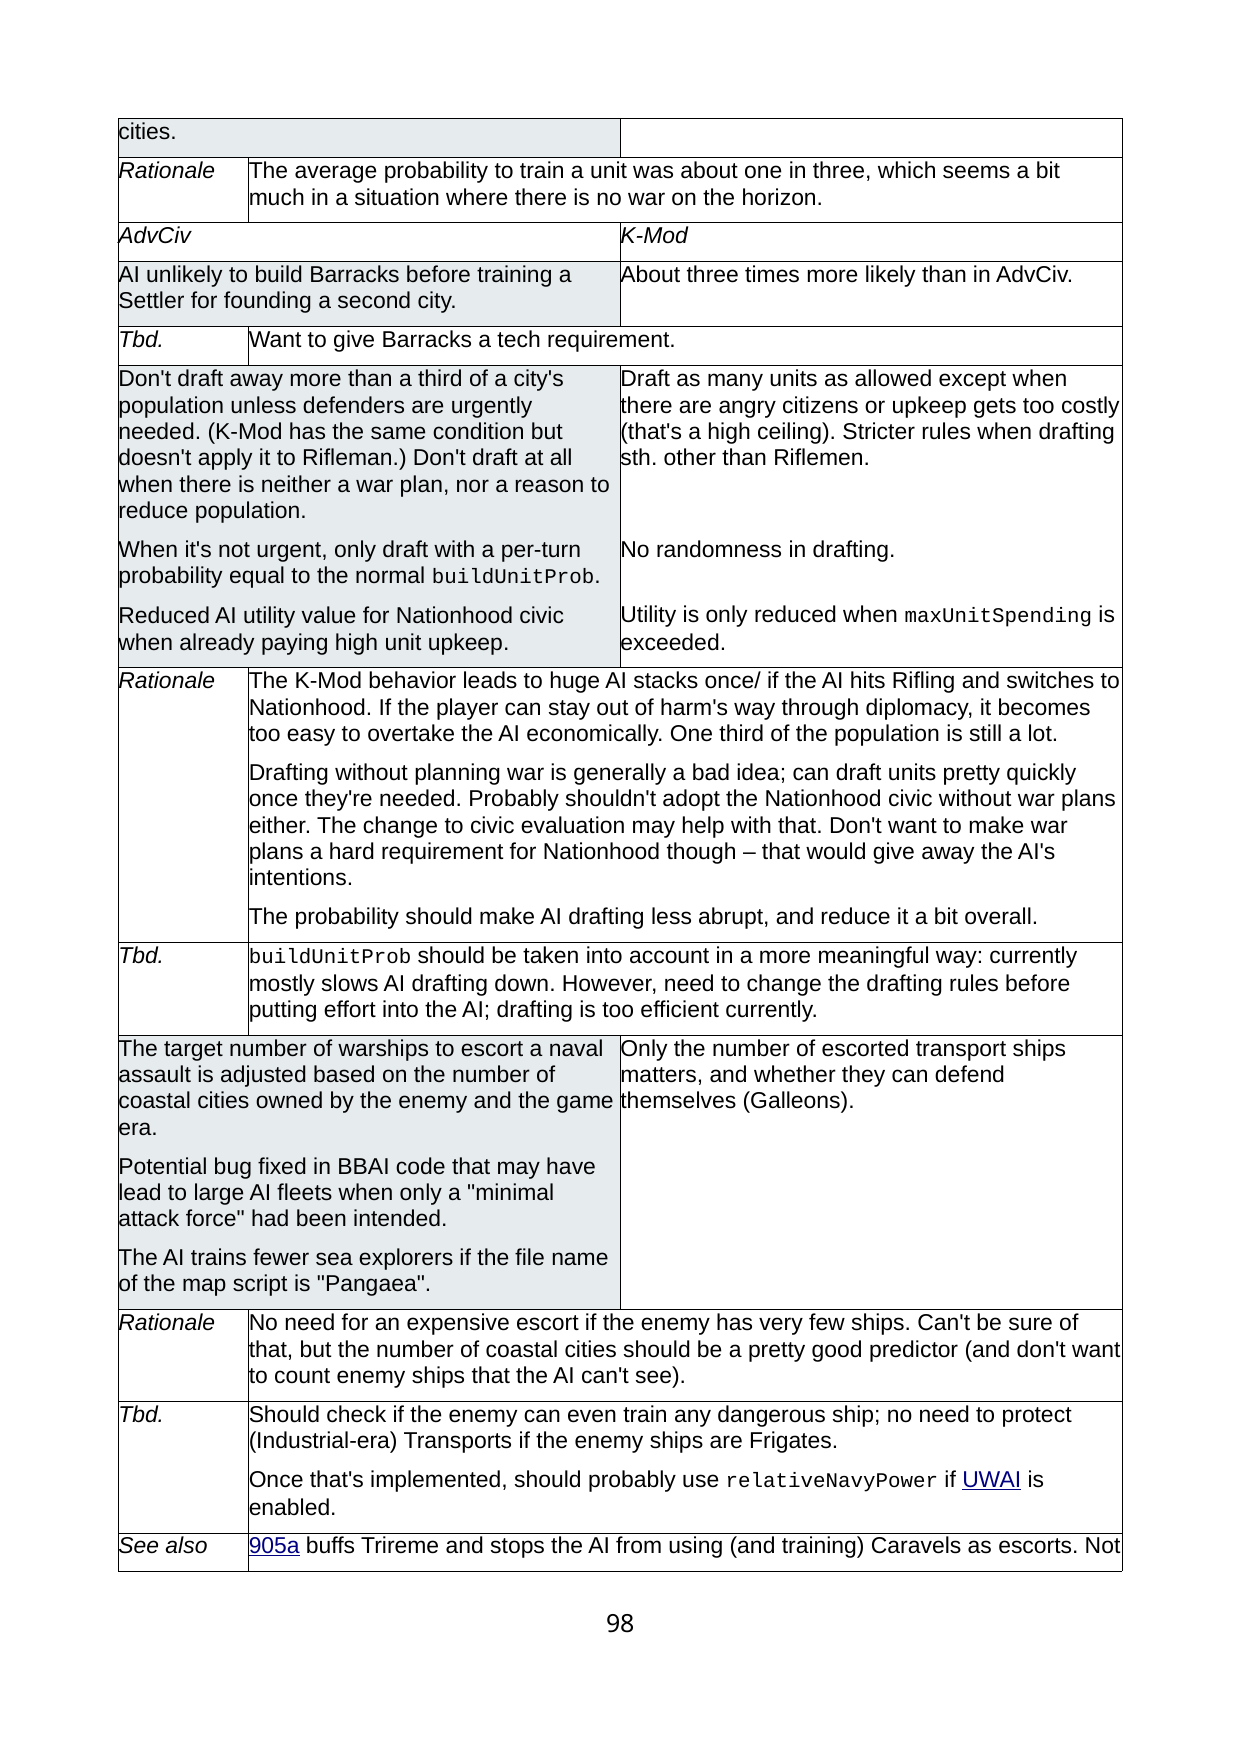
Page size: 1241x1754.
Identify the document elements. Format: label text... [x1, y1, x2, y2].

table_cell cities. [119, 119, 620, 157]
table_cell Tbd. [119, 327, 248, 365]
table_cell buildUnitProb should be taken into account in a more meaningful way: currently mostly slows AI drafting down. However, need to change the drafting rules before putting effort into the AI; drafting is too efficient currently. [249, 943, 1122, 1035]
table_cell Draft as many units as allowed except when there are angry citizens or upkeep gets too costly (that's a high ceiling). Stricter rules when drafting sth. other than Riflemen. No randomness in drafting. Utility is only reduced when maxUnitSpending is exceeded. [621, 366, 1122, 667]
table_cell K-Mod [621, 223, 1122, 261]
table_cell About three times more likely than in AdvCiv. [621, 262, 1122, 326]
table_cell Want to give Barracks a tech requirement. [249, 327, 1122, 365]
table_cell Tbd. [119, 1402, 248, 1532]
table_cell No need for an expensive escort if the enemy has very few ships. Can't be sure of that, but the number of coastal cities should be a pretty good predictor (and don't want to count enemy ships that the AI can't see). [249, 1310, 1122, 1401]
table_cell 905a buffs Trireme and stops the AI from using (and training) Caravels as escorts. Not [249, 1534, 1122, 1571]
table_cell The average probability to train a unit was about one in three, which seems a bit much in a situation where there is no war on the horizon. [249, 158, 1122, 222]
table_cell AI unlikely to build Barracks before training a Settler for founding a second city. [119, 262, 620, 326]
table_cell Tbd. [119, 943, 248, 1035]
table_cell The K-Mod behavior leads to huge AI stacks once/ if the AI hits Rifling and switches to Nationhood. If the player can stay out of harm's way through diplomacy, it becomes too easy to overtake the AI economically. One third of the population is still a lot. Drafting without planning war is generally a bad idea; can draft units pretty quickly once they're needed. Probably shouldn't adopt the Nationhood civic without war plans either. The change to civic evaluation may help with that. Don't want to make war plans a hard requirement for Nationhood though – that would give away the AI's intentions. The probability should make AI drafting less abrupt, and reduce it a bit overall. [249, 668, 1122, 942]
table_cell See also [119, 1534, 248, 1571]
table_cell The target number of warships to escort a naval assault is adjusted based on the number of coastal cities owned by the enemy and the game era. Potential bug fixed in BBAI code that may have lead to large AI fleets when only a "minimal attack force" had been intended. The AI trains fewer sea explorers if the file name of the map script is "Pangaea". [119, 1036, 620, 1309]
table_cell Rationale [119, 1310, 248, 1401]
table_cell Only the number of escorted transport ships matters, and whether they can defend themselves (Galleons). [621, 1036, 1122, 1309]
table_cell [621, 119, 1122, 157]
table_cell AdvCiv [119, 223, 620, 261]
table_cell Don't draft away more than a third of a city's population unless defenders are urgently needed. (K-Mod has the same condition but doesn't apply it to Rifleman.) Don't draft at all when there is neither a war plan, nor a reason to reduce population. When it's not urgent, only draft with a per-turn probability equal to the normal buildUnitProb. Reduced AI utility value for Nationhood civic when already paying high unit upkeep. [119, 366, 620, 667]
table_cell Rationale [119, 158, 248, 222]
table_cell Should check if the enemy can even train any dangerous ship; no need to protect (Industrial-era) Transports if the enemy ships are Frigates. Once that's implemented, should probably use relativeNavyPower if UWAI is enabled. [249, 1402, 1122, 1532]
table_cell Rationale [119, 668, 248, 942]
